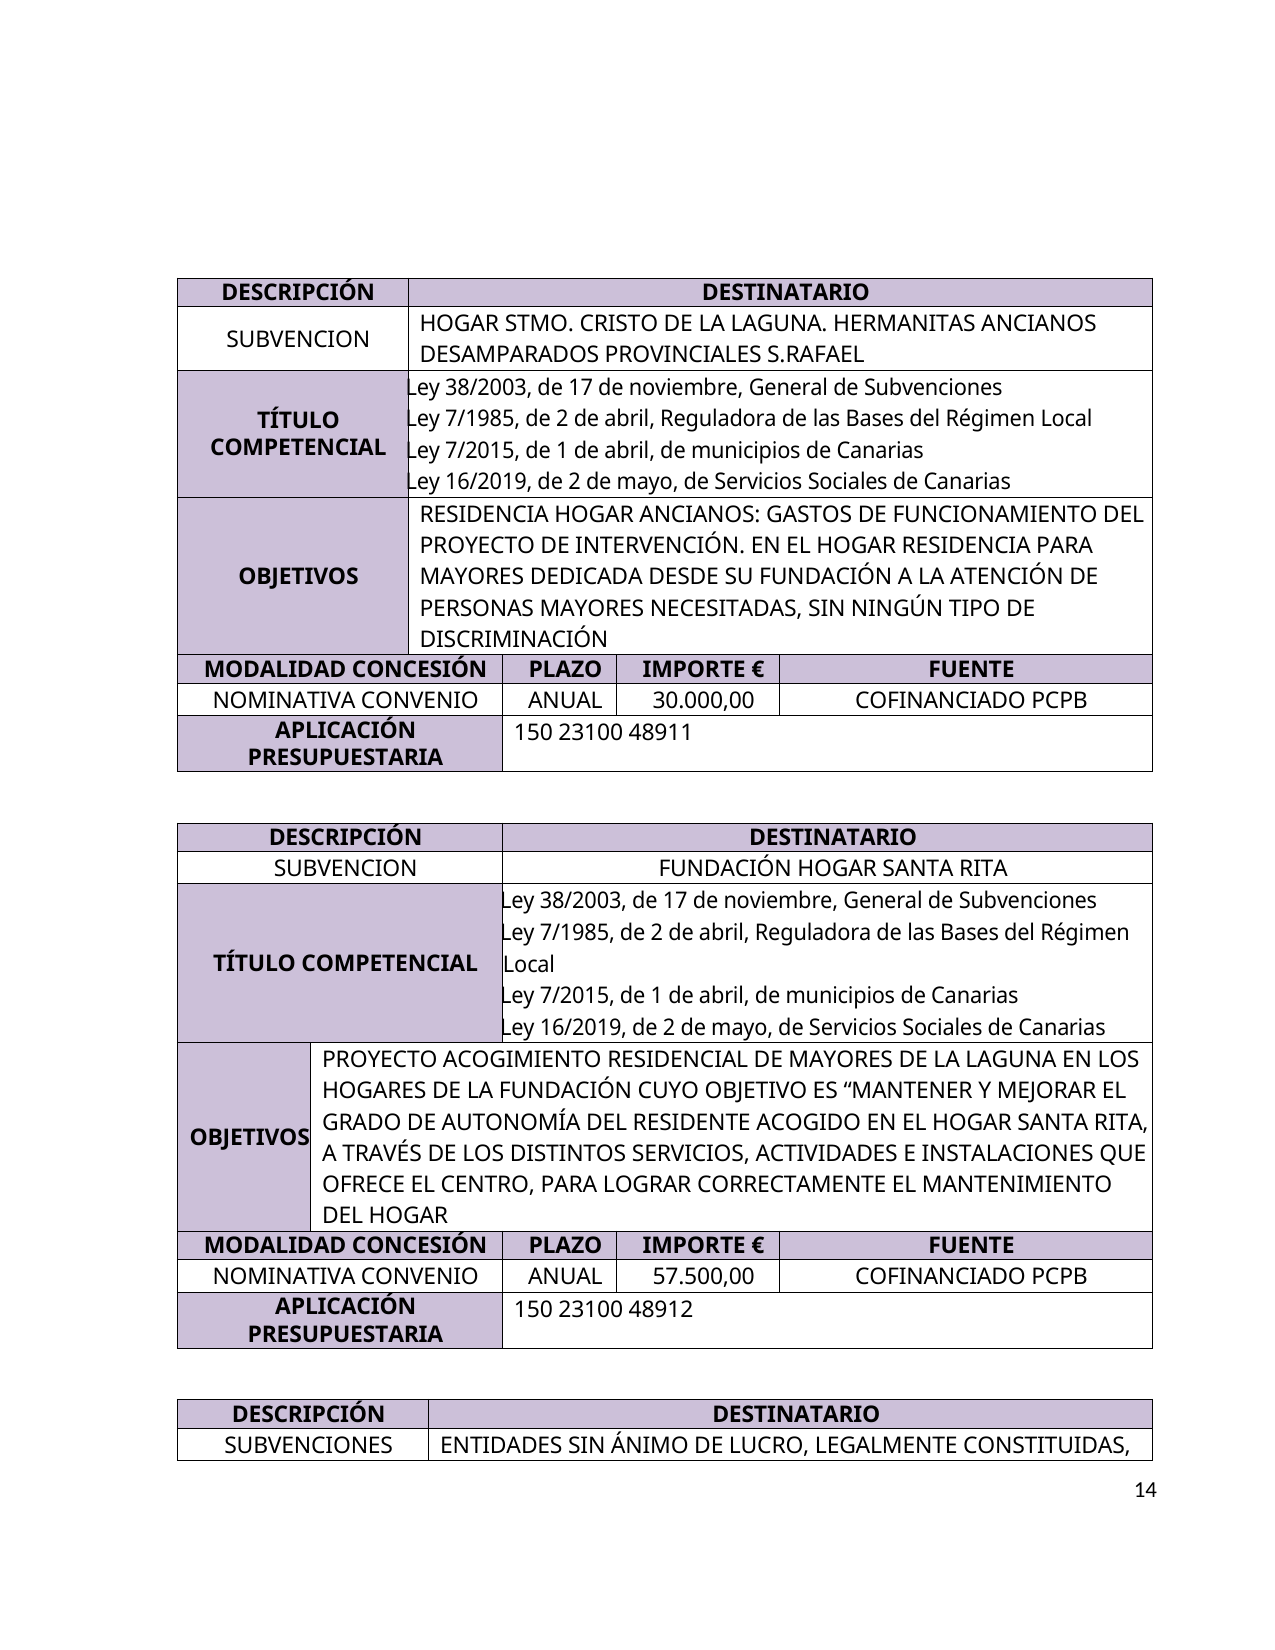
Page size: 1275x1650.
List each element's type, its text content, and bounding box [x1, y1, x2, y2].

table_cell NOMINATIVA CONVENIO [178, 1260, 502, 1292]
table_cell 150 23100 48912 [503, 1293, 1152, 1348]
table_cell FUENTE [780, 1232, 1152, 1259]
table_cell COFINANCIADO PCPB [780, 684, 1152, 715]
table_cell IMPORTE € [617, 1232, 779, 1259]
table_cell ANUAL [503, 1260, 616, 1292]
table_cell PLAZO [503, 1232, 616, 1259]
table_cell ENTIDADES SIN ÁNIMO DE LUCRO, LEGALMENTE CONSTITUIDAS, [429, 1429, 1152, 1460]
table_cell 150 23100 48911 [503, 716, 1152, 771]
table_cell RESIDENCIA HOGAR ANCIANOS: GASTOS DE FUNCIONAMIENTO DEL PROYECTO DE INTERVENCIÓN. EN EL HOGAR RESIDENCIA PARA MAYORES DEDICADA DESDE SU FUNDACIÓN A LA ATENCIÓN DE PERSONAS MAYORES NECESITADAS, SIN NINGÚN TIPO DE DISCRIMINACIÓN [409, 498, 1152, 654]
table_cell ANUAL [503, 684, 616, 715]
table_cell 57.500,00 [617, 1260, 779, 1292]
table_cell MODALIDAD CONCESIÓN [178, 1232, 502, 1259]
table_cell Ley 38/2003, de 17 de noviembre, General de Subvenciones Ley 7/1985, de 2 de abril, Reguladora de las Bases del Régimen Local Ley 7/2015, de 1 de abril, de municipios de Canarias Ley 16/2019, de 2 de mayo, de Servicios Sociales de Canarias [409, 371, 1152, 497]
table_cell OBJETIVOS [178, 498, 408, 654]
table_cell Ley 38/2003, de 17 de noviembre, General de Subvenciones Ley 7/1985, de 2 de abril, Reguladora de las Bases del Régimen Local Ley 7/2015, de 1 de abril, de municipios de Canarias Ley 16/2019, de 2 de mayo, de Servicios Sociales de Canarias [503, 884, 1152, 1042]
table_cell PROYECTO ACOGIMIENTO RESIDENCIAL DE MAYORES DE LA LAGUNA EN LOS HOGARES DE LA FUNDACIÓN CUYO OBJETIVO ES “MANTENER Y MEJORAR EL GRADO DE AUTONOMÍA DEL RESIDENTE ACOGIDO EN EL HOGAR SANTA RITA, A TRAVÉS DE LOS DISTINTOS SERVICIOS, ACTIVIDADES E INSTALACIONES QUE OFRECE EL CENTRO, PARA LOGRAR CORRECTAMENTE EL MANTENIMIENTO DEL HOGAR [311, 1043, 1152, 1231]
table_cell OBJETIVOS [178, 1043, 310, 1231]
table_cell FUNDACIÓN HOGAR SANTA RITA [503, 852, 1152, 883]
table_cell 30.000,00 [617, 684, 779, 715]
table_header DESCRIPCIÓN [178, 279, 408, 306]
table_header DESCRIPCIÓN [178, 1400, 428, 1428]
table_cell COFINANCIADO PCPB [780, 1260, 1152, 1292]
table_header DESTINATARIO [429, 1400, 1152, 1428]
table_cell SUBVENCION [178, 852, 502, 883]
table_cell TÍTULO COMPETENCIAL [178, 371, 408, 497]
table_header DESTINATARIO [503, 824, 1152, 851]
table_header DESTINATARIO [409, 279, 1152, 306]
table_cell TÍTULO COMPETENCIAL [178, 884, 502, 1042]
table_cell HOGAR STMO. CRISTO DE LA LAGUNA. HERMANITAS ANCIANOS DESAMPARADOS PROVINCIALES S.RAFAEL [409, 307, 1152, 369]
table_header DESCRIPCIÓN [178, 824, 502, 851]
table_cell MODALIDAD CONCESIÓN [178, 655, 502, 683]
table_cell SUBVENCION [178, 307, 408, 369]
table_cell FUENTE [780, 655, 1152, 683]
table_cell SUBVENCIONES [178, 1429, 428, 1460]
table_cell APLICACIÓN PRESUPUESTARIA [178, 1293, 502, 1348]
table_cell IMPORTE € [617, 655, 779, 683]
table_cell PLAZO [503, 655, 616, 683]
table_cell APLICACIÓN PRESUPUESTARIA [178, 716, 502, 771]
table_cell NOMINATIVA CONVENIO [178, 684, 502, 715]
